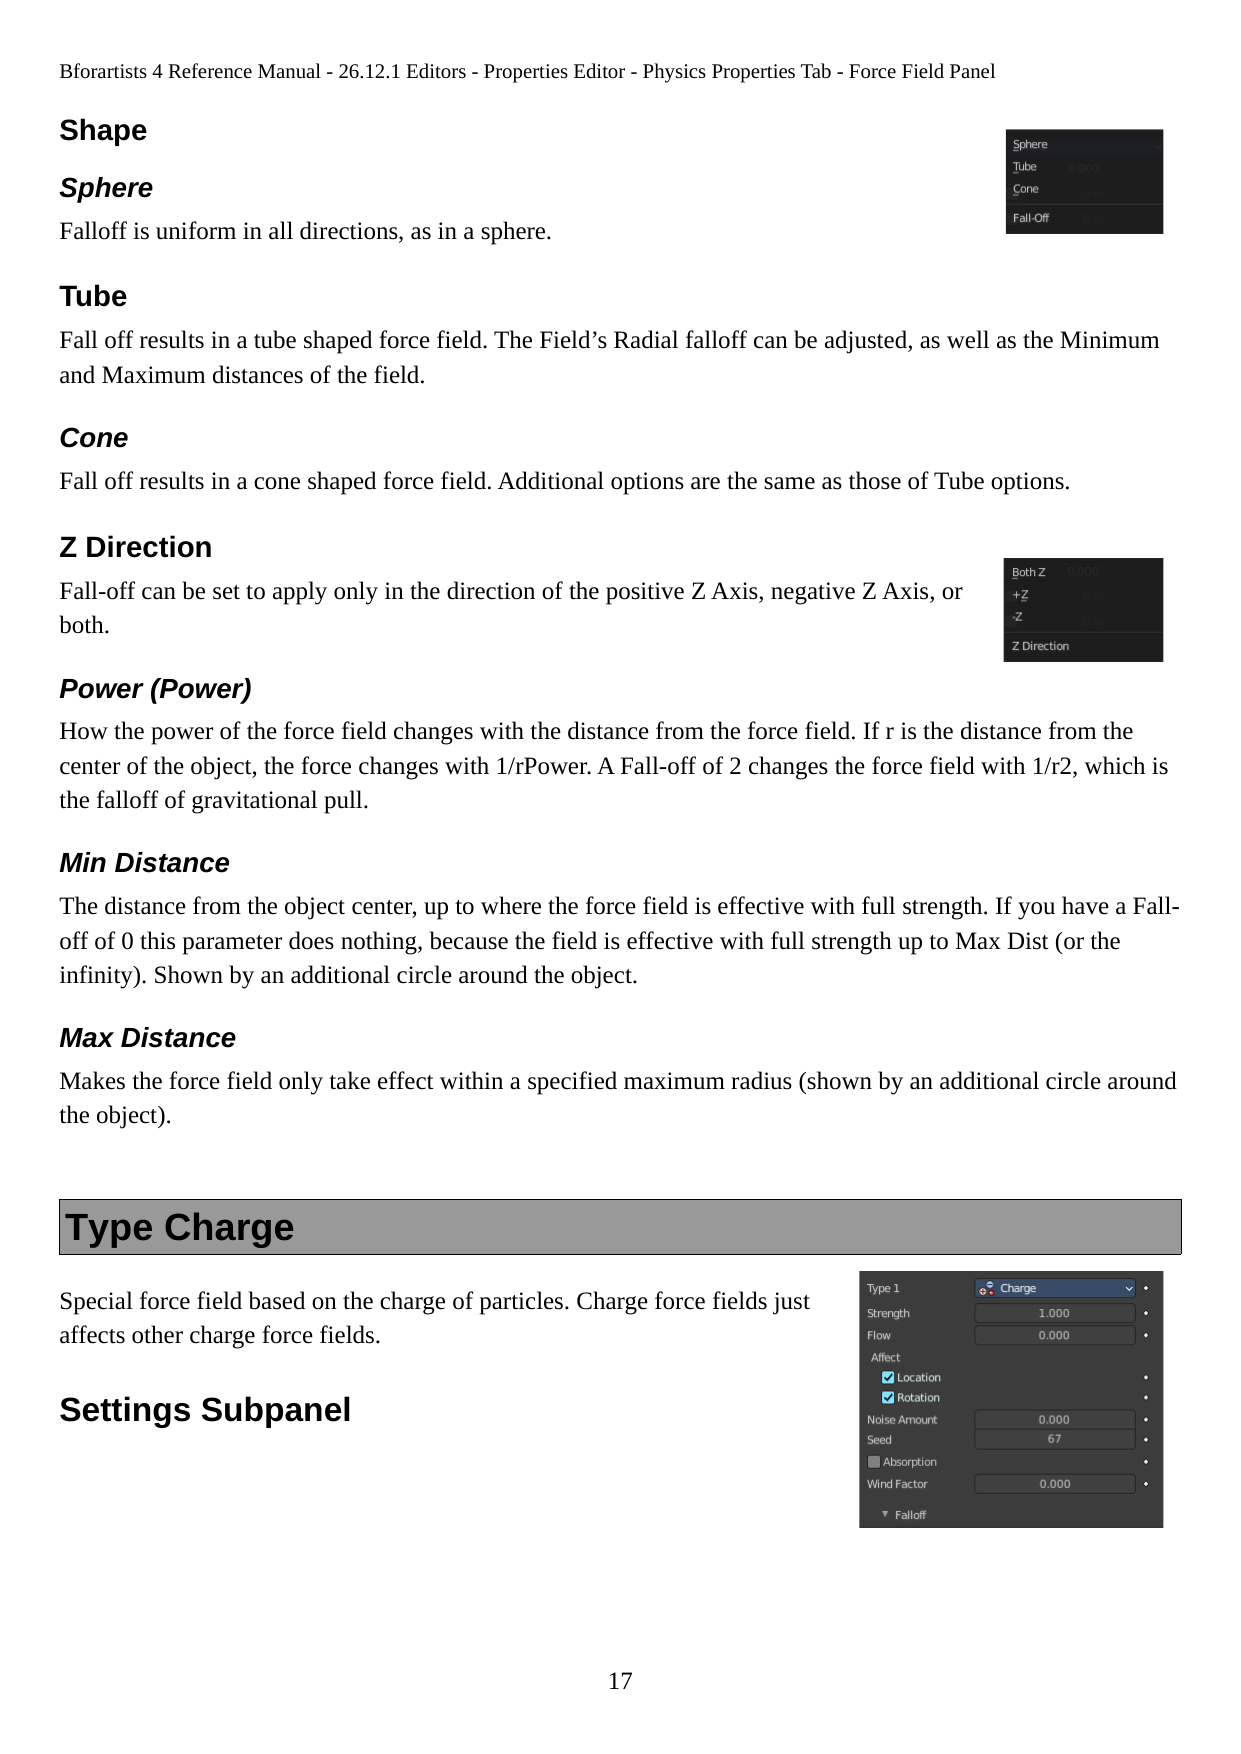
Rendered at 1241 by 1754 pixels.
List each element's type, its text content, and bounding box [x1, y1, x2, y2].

subtitle Z Direction [59, 530, 1181, 563]
picture [859, 1271, 1164, 1528]
text The distance from the object center, up to where the force field is effective with full strength. If you have a Fall-off of 0 this parameter does nothing, because the field is effective with full strength up to Max Dist (or the infinity). Shown by an additional circle around the object. [59, 891, 1181, 989]
subtitle [1164, 171, 1181, 203]
text Falloff is uniform in all directions, as in a sphere. [59, 216, 1181, 244]
subtitle Min Distance [59, 847, 1181, 879]
subtitle [1164, 1390, 1181, 1429]
subtitle Max Distance [59, 1022, 1181, 1054]
text Makes the force field only take effect within a specified maximum radius (shown by an additional circle around the object). [59, 1066, 1181, 1129]
table_header Type Charge [60, 1200, 1181, 1254]
text Fall-off can be set to apply only in the direction of the positive Z Axis, negative Z Axis, or both. [59, 576, 1003, 639]
text How the power of the force field changes with the distance from the force field. If r is the distance from the center of the object, the force changes with 1/rPower. A Fall-off of 2 changes the force field with 1/r2, which is the falloff of gravitational pull. [59, 716, 1181, 814]
picture [1005, 129, 1164, 234]
subtitle Tube [59, 279, 1181, 313]
text Fall off results in a tube shaped force field. The Field’s Radial falloff can be adjusted, as well as the Minimum and Maximum distances of the field. [59, 326, 1181, 389]
text Special force field based on the charge of particles. Charge force fields just affects other charge force fields. [59, 1286, 859, 1349]
text Fall off results in a cone shaped force field. Additional options are the same as those of Tube options. [59, 466, 1181, 495]
subtitle Shape [59, 113, 1181, 146]
subtitle Cone [59, 422, 1181, 453]
picture [1003, 558, 1164, 662]
subtitle Sphere [59, 171, 1005, 203]
subtitle Settings Subpanel [59, 1390, 859, 1429]
subtitle Power (Power) [59, 672, 1181, 704]
